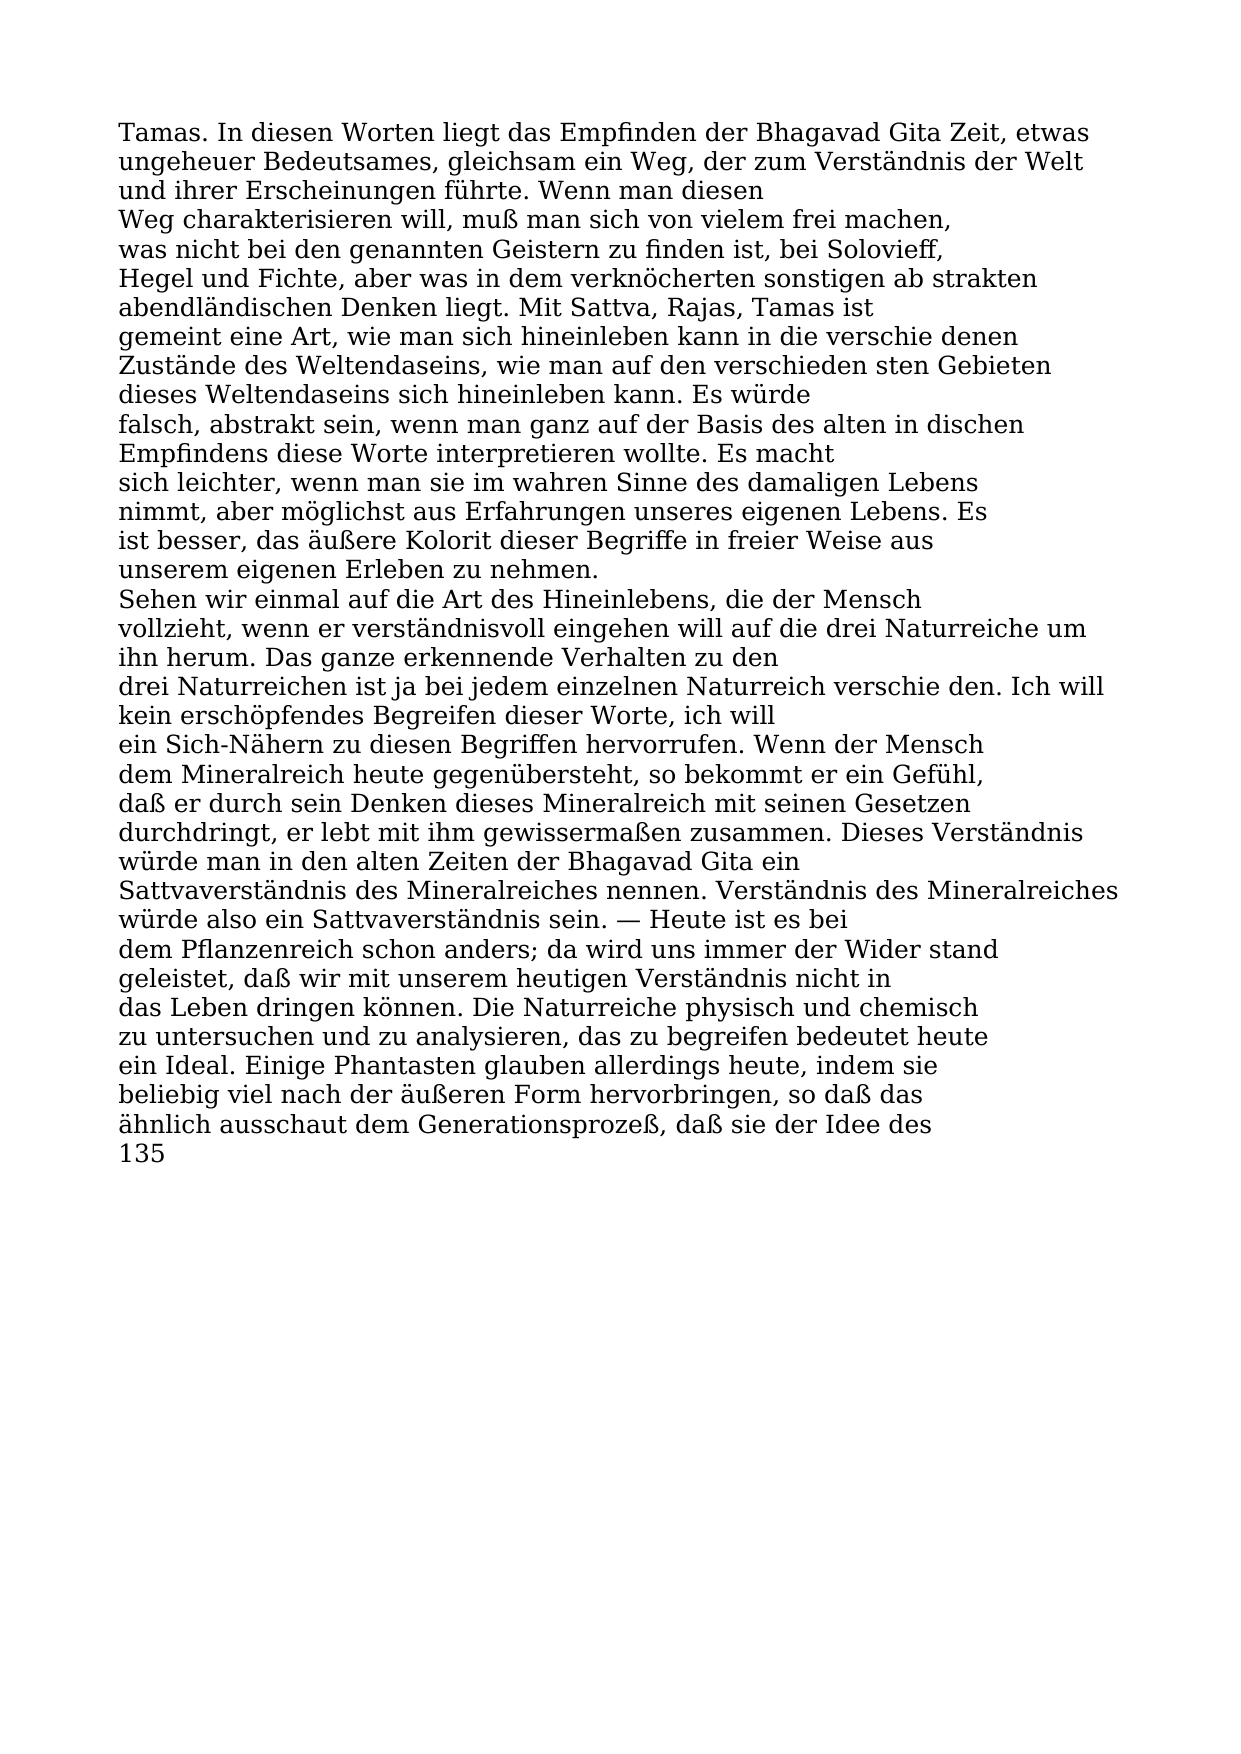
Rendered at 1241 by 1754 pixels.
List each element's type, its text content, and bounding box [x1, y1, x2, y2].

text was nicht bei den genannten Geistern zu finden ist, bei Solovieff, [118, 235, 1122, 264]
text gemeint eine Art, wie man sich hineinleben kann in die verschie denen Zustände des Weltendaseins, wie man auf den verschieden sten Gebieten dieses Weltendaseins sich hineinleben kann. Es würde [118, 322, 1122, 410]
text sich leichter, wenn man sie im wahren Sinne des damaligen Lebens [118, 468, 1122, 497]
text zu untersuchen und zu analysieren, das zu begreifen bedeutet heute [118, 1022, 1122, 1051]
text dem Mineralreich heute gegenübersteht, so bekommt er ein Gefühl, [118, 760, 1122, 789]
text Hegel und Fichte, aber was in dem verknöcherten sonstigen ab strakten abendländischen Denken liegt. Mit Sattva, Rajas, Tamas ist [118, 264, 1122, 322]
text ein Ideal. Einige Phantasten glauben allerdings heute, indem sie [118, 1051, 1122, 1081]
text daß er durch sein Denken dieses Mineralreich mit seinen Gesetzen [118, 789, 1122, 818]
text ein Sich-Nähern zu diesen Begriffen hervorrufen. Wenn der Mensch [118, 731, 1122, 760]
text drei Naturreichen ist ja bei jedem einzelnen Naturreich verschie den. Ich will kein erschöpfendes Begreifen dieser Worte, ich will [118, 672, 1122, 731]
text Weg charakterisieren will, muß man sich von vielem frei machen, [118, 206, 1122, 235]
text Sehen wir einmal auf die Art des Hineinlebens, die der Mensch [118, 585, 1122, 614]
text das Leben dringen können. Die Naturreiche physisch und chemisch [118, 993, 1122, 1022]
text Sattvaverständnis des Mineralreiches nennen. Verständnis des Mineralreiches würde also ein Sattvaverständnis sein. — Heute ist es bei [118, 876, 1122, 935]
text vollzieht, wenn er verständnisvoll eingehen will auf die drei Naturreiche um ihn herum. Das ganze erkennende Verhalten zu den [118, 614, 1122, 672]
text 135 [118, 1139, 1122, 1168]
text unserem eigenen Erleben zu nehmen. [118, 556, 1122, 585]
text falsch, abstrakt sein, wenn man ganz auf der Basis des alten in dischen Empfindens diese Worte interpretieren wollte. Es macht [118, 410, 1122, 468]
text Tamas. In diesen Worten liegt das Empfinden der Bhagavad Gita Zeit, etwas ungeheuer Bedeutsames, gleichsam ein Weg, der zum Verständnis der Welt und ihrer Erscheinungen führte. Wenn man diesen [118, 118, 1122, 206]
text nimmt, aber möglichst aus Erfahrungen unseres eigenen Lebens. Es [118, 497, 1122, 526]
text durchdringt, er lebt mit ihm gewissermaßen zusammen. Dieses Verständnis würde man in den alten Zeiten der Bhagavad Gita ein [118, 818, 1122, 876]
text ist besser, das äußere Kolorit dieser Begriffe in freier Weise aus [118, 526, 1122, 556]
text ähnlich ausschaut dem Generationsprozeß, daß sie der Idee des [118, 1110, 1122, 1139]
text dem Pflanzenreich schon anders; da wird uns immer der Wider stand geleistet, daß wir mit unserem heutigen Verständnis nicht in [118, 935, 1122, 993]
text beliebig viel nach der äußeren Form hervorbringen, so daß das [118, 1081, 1122, 1110]
